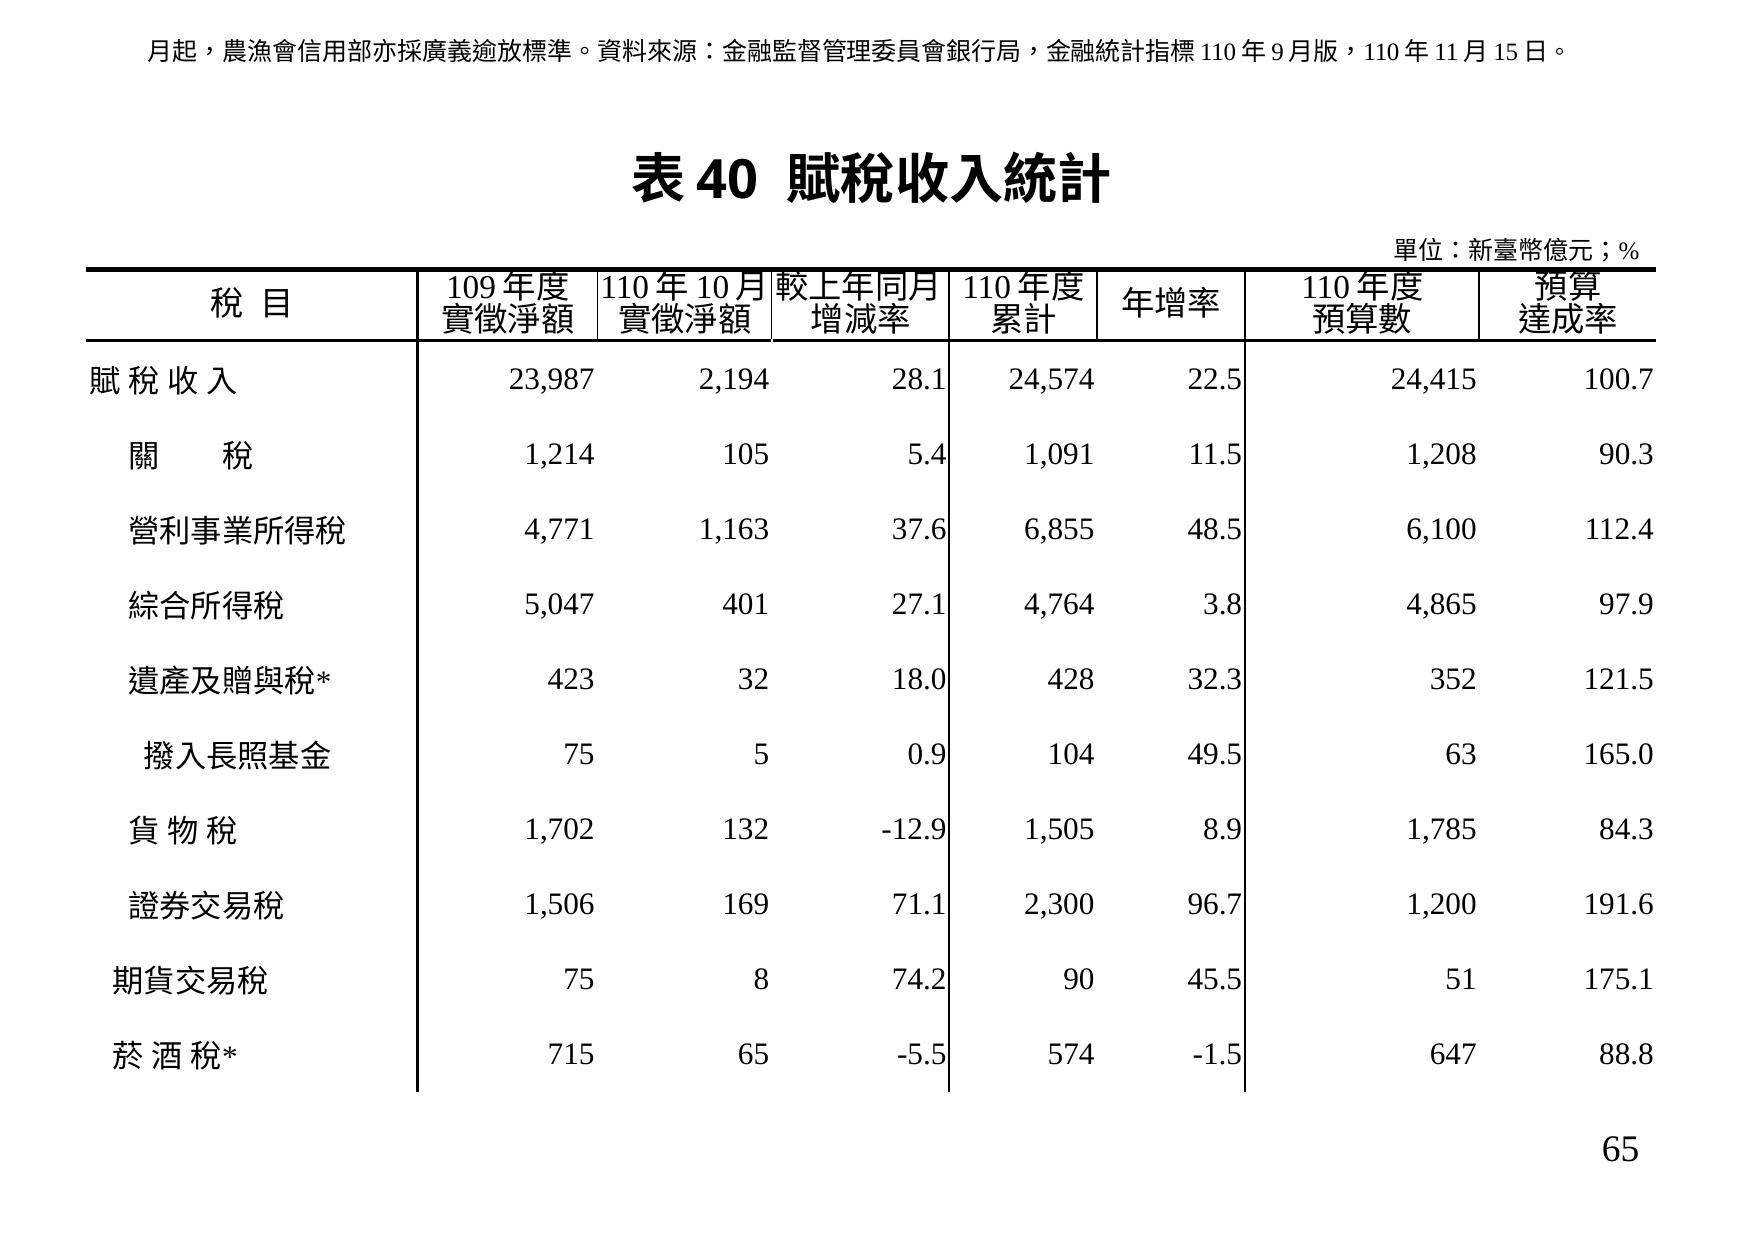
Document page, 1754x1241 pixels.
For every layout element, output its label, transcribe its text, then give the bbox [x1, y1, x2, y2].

table_cell 22.5 [1097, 342, 1244, 417]
table_cell 84.3 [1479, 792, 1656, 867]
table_cell 菸 酒 稅* [86, 1017, 416, 1092]
table_cell 71.1 [773, 867, 948, 942]
table_cell 0.9 [773, 717, 948, 792]
table_header 110年度累計 [950, 272, 1096, 338]
table_header 稅 目 [86, 272, 416, 338]
table_cell 賦 稅 收 入 [86, 342, 416, 417]
table_header 109年度 實徵淨額 [419, 272, 597, 338]
table_cell 1,785 [1246, 792, 1479, 867]
table_cell 175.1 [1479, 942, 1656, 1017]
table_cell 23,987 [419, 342, 597, 417]
table_cell 24,415 [1246, 342, 1479, 417]
table_cell 74.2 [773, 942, 948, 1017]
subtitle 表40 賦稅收入統計 [103, 118, 1639, 231]
table_cell 100.7 [1479, 342, 1656, 417]
table_cell 401 [597, 567, 771, 642]
table_cell 2,300 [950, 867, 1097, 942]
table_cell 32 [597, 642, 771, 717]
table_cell 18.0 [773, 642, 948, 717]
table_cell 48.5 [1097, 492, 1244, 567]
table_cell 關 稅 [86, 417, 416, 492]
table_cell 6,100 [1246, 492, 1479, 567]
table_cell 5.4 [773, 417, 948, 492]
table_cell 1,702 [419, 792, 597, 867]
table_cell 191.6 [1479, 867, 1656, 942]
table_cell -5.5 [773, 1017, 948, 1092]
table_cell 營利事業所得稅 [86, 492, 416, 567]
table_cell 647 [1246, 1017, 1479, 1092]
table_cell 1,200 [1246, 867, 1479, 942]
table_cell 8.9 [1097, 792, 1244, 867]
table_cell 6,855 [950, 492, 1097, 567]
table_cell 5,047 [419, 567, 597, 642]
table_cell 65 [597, 1017, 771, 1092]
table_cell 1,163 [597, 492, 771, 567]
table_cell 2,194 [597, 342, 771, 417]
table_cell 75 [419, 717, 597, 792]
table_cell 期貨交易稅 [86, 942, 416, 1017]
table_cell 遺產及贈與稅* [86, 642, 416, 717]
table_cell 11.5 [1097, 417, 1244, 492]
table_cell 165.0 [1479, 717, 1656, 792]
table_cell 96.7 [1097, 867, 1244, 942]
table_cell 51 [1246, 942, 1479, 1017]
table_cell 1,208 [1246, 417, 1479, 492]
table_cell 5 [597, 717, 771, 792]
table_cell 1,506 [419, 867, 597, 942]
table_cell 132 [597, 792, 771, 867]
table_cell 90 [950, 942, 1097, 1017]
table_cell 88.8 [1479, 1017, 1656, 1092]
table_cell 49.5 [1097, 717, 1244, 792]
table_cell -12.9 [773, 792, 948, 867]
text 月起，農漁會信用部亦採廣義逾放標準。資料來源：金融監督管理委員會銀行局，金融統計指標110年9月版，110年11月15日。 [103, 32, 1639, 68]
table_cell 綜合所得稅 [86, 567, 416, 642]
table_header 年增率 [1098, 272, 1244, 338]
table_cell 112.4 [1479, 492, 1656, 567]
table_cell 37.6 [773, 492, 948, 567]
table_cell 121.5 [1479, 642, 1656, 717]
table_header 預算 達成率 [1480, 272, 1656, 338]
table_cell 97.9 [1479, 567, 1656, 642]
table_cell 715 [419, 1017, 597, 1092]
table_cell 104 [950, 717, 1097, 792]
table_cell 574 [950, 1017, 1097, 1092]
table_header 較上年同月 增減率 [772, 272, 948, 338]
table_cell 證券交易稅 [86, 867, 416, 942]
table_cell 169 [597, 867, 771, 942]
table_cell 1,214 [419, 417, 597, 492]
table_cell 24,574 [950, 342, 1097, 417]
table_cell 4,865 [1246, 567, 1479, 642]
table_cell 423 [419, 642, 597, 717]
table_cell 63 [1246, 717, 1479, 792]
table_cell -1.5 [1097, 1017, 1244, 1092]
table_cell 1,505 [950, 792, 1097, 867]
table_cell 428 [950, 642, 1097, 717]
table_cell 撥入長照基金 [86, 717, 416, 792]
text 單位：新臺幣億元；% [103, 231, 1639, 267]
table_cell 105 [597, 417, 771, 492]
table_cell 32.3 [1097, 642, 1244, 717]
table_header 110年度 預算數 [1246, 272, 1478, 338]
table_cell 貨 物 稅 [86, 792, 416, 867]
table_cell 352 [1246, 642, 1479, 717]
table_cell 28.1 [773, 342, 948, 417]
table_cell 90.3 [1479, 417, 1656, 492]
table_cell 75 [419, 942, 597, 1017]
table_header 110年10月 實徵淨額 [598, 272, 771, 338]
table_cell 1,091 [950, 417, 1097, 492]
table_cell 45.5 [1097, 942, 1244, 1017]
table_cell 4,764 [950, 567, 1097, 642]
table_cell 4,771 [419, 492, 597, 567]
table_cell 3.8 [1097, 567, 1244, 642]
table_cell 8 [597, 942, 771, 1017]
table_cell 27.1 [773, 567, 948, 642]
